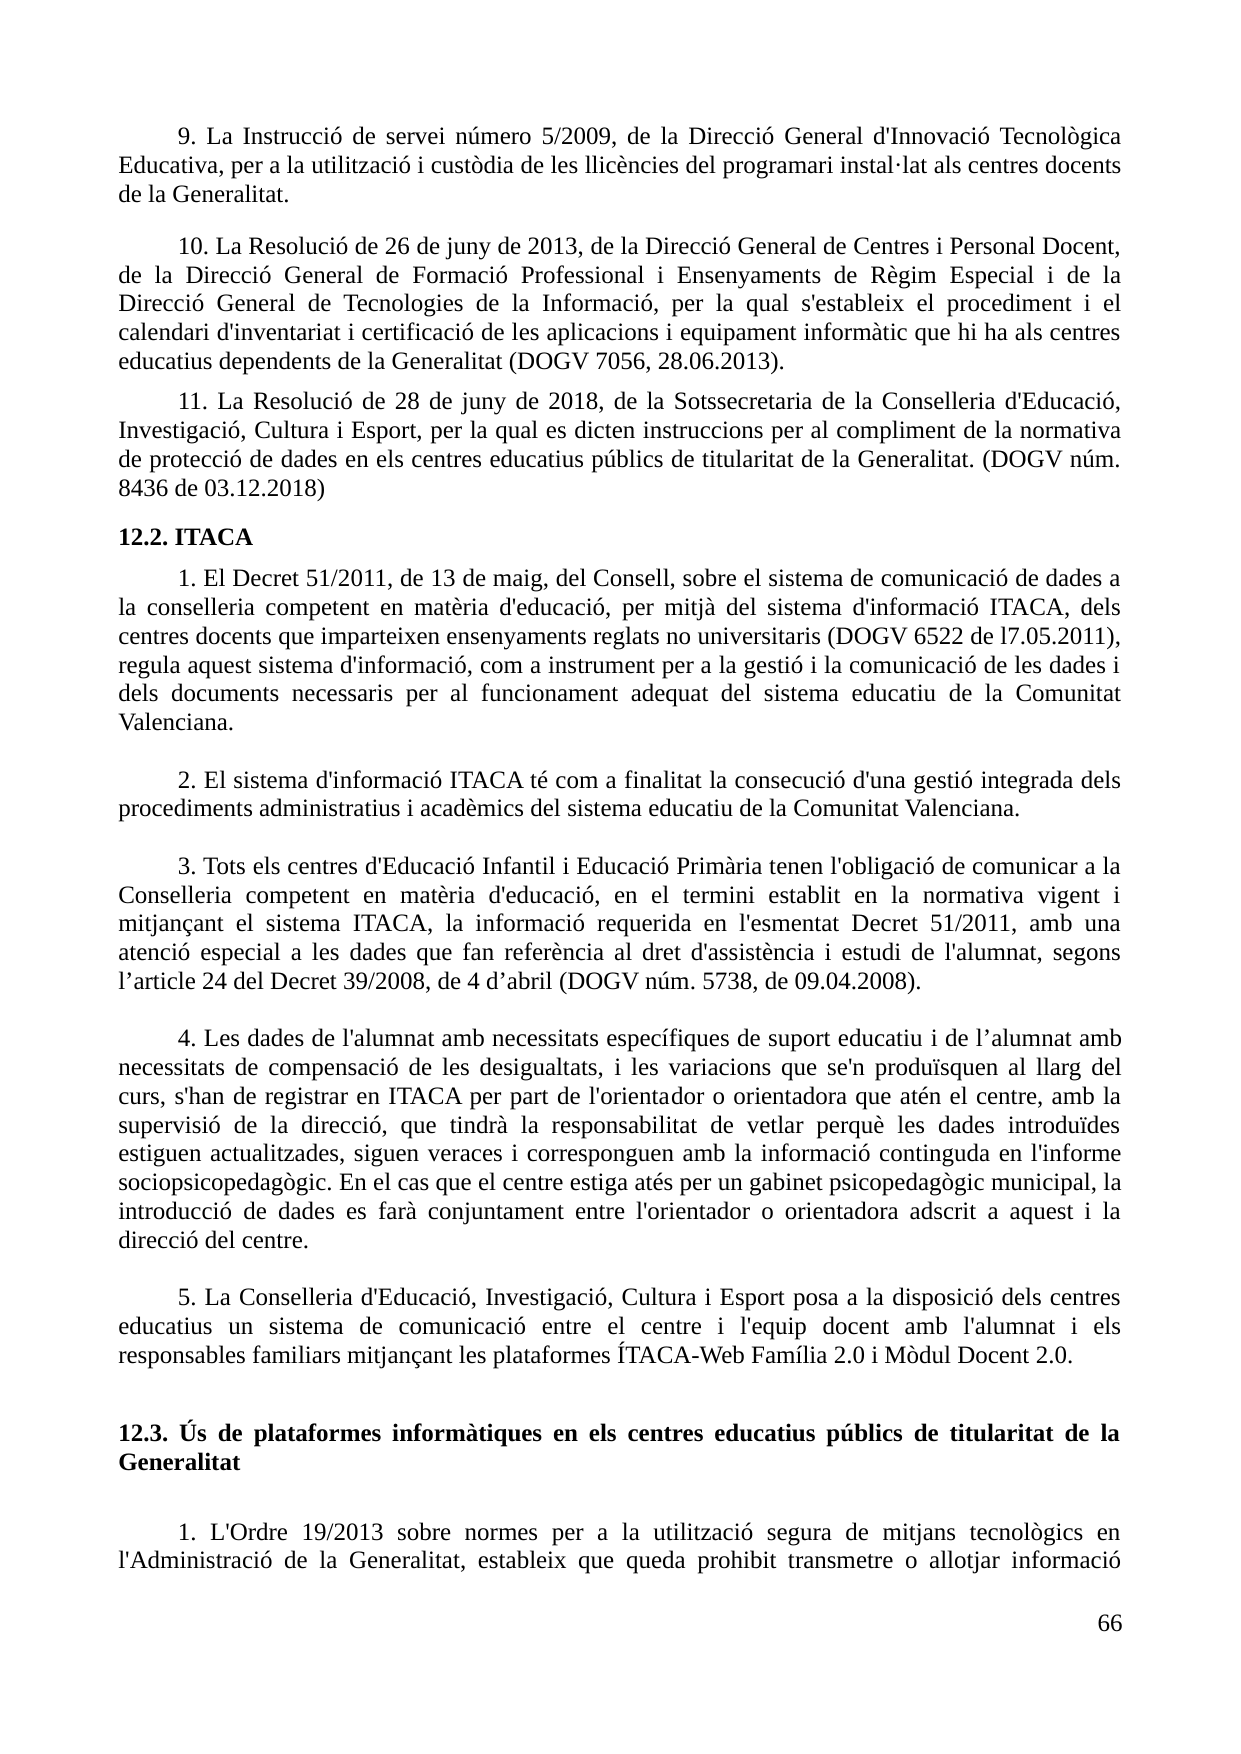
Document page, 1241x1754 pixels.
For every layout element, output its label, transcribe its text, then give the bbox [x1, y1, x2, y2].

subtitle 12.2. ITACA [118, 522, 1122, 551]
text 5. La Conselleria d'Educació, Investigació, Cultura i Esport posa a la disposició dels centres educatius un sistema de comunicació entre el centre i l'equip docent amb l'alumnat i els responsables familiars mitjançant les plataformes ÍTACA-Web Família 2.0 i Mòdul Docent 2.0. [118, 1282, 1122, 1368]
text 2. El sistema d'informació ITACA té com a finalitat la consecució d'una gestió integrada dels procediments administratius i acadèmics del sistema educatiu de la Comunitat Valenciana. [118, 765, 1122, 822]
text 3. Tots els centres d'Educació Infantil i Educació Primària tenen l'obligació de comunicar a la Conselleria competent en matèria d'educació, en el termini establit en la normativa vigent i mitjançant el sistema ITACA, la informació requerida en l'esmentat Decret 51/2011, amb una atenció especial a les dades que fan referència al dret d'assistència i estudi de l'alumnat, segons l’article 24 del Decret 39/2008, de 4 d’abril (DOGV núm. 5738, de 09.04.2008). [118, 851, 1122, 995]
text 1. L'Ordre 19/2013 sobre normes per a la utilització segura de mitjans tecnològics en l'Administració de la Generalitat, estableix que queda prohibit transmetre o allotjar informació [118, 1517, 1122, 1574]
subtitle 12.3. Ús de plataformes informàtiques en els centres educatius públics de titularitat de la Generalitat [118, 1418, 1122, 1476]
text 1. El Decret 51/2011, de 13 de maig, del Consell, sobre el sistema de comunicació de dades a la conselleria competent en matèria d'educació, per mitjà del sistema d'informació ITACA, dels centres docents que imparteixen ensenyaments reglats no universitaris (DOGV 6522 de l7.05.2011), regula aquest sistema d'informació, com a instrument per a la gestió i la comunicació de les dades i dels documents necessaris per al funcionament adequat del sistema educatiu de la Comunitat Valenciana. [118, 563, 1122, 736]
text 4. Les dades de l'alumnat amb necessitats específiques de suport educatiu i de l’alumnat amb necessitats de compensació de les desigualtats, i les variacions que se'n produïsquen al llarg del curs, s'han de registrar en ITACA per part de l'orientador o orientadora que atén el centre, amb la supervisió de la direcció, que tindrà la responsabilitat de vetlar perquè les dades introduïdes estiguen actualitzades, siguen veraces i corresponguen amb la informació continguda en l'informe sociopsicopedagògic. En el cas que el centre estiga atés per un gabinet psicopedagògic municipal, la introducció de dades es farà conjuntament entre l'orientador o orientadora adscrit a aquest i la direcció del centre. [118, 1023, 1122, 1253]
text 10. La Resolució de 26 de juny de 2013, de la Direcció General de Centres i Personal Docent, de la Direcció General de Formació Professional i Ensenyaments de Règim Especial i de la Direcció General de Tecnologies de la Informació, per la qual s'estableix el procediment i el calendari d'inventariat i certificació de les aplicacions i equipament informàtic que hi ha als centres educatius dependents de la Generalitat (DOGV 7056, 28.06.2013). [118, 231, 1122, 375]
text 11. La Resolució de 28 de juny de 2018, de la Sotssecretaria de la Conselleria d'Educació, Investigació, Cultura i Esport, per la qual es dicten instruccions per al compliment de la normativa de protecció de dades en els centres educatius públics de titularitat de la Generalitat. (DOGV núm. 8436 de 03.12.2018) [118, 386, 1122, 501]
text 9. La Instrucció de servei número 5/2009, de la Direcció General d'Innovació Tecnològica Educativa, per a la utilització i custòdia de les llicències del programari instal·lat als centres docents de la Generalitat. [118, 121, 1122, 207]
